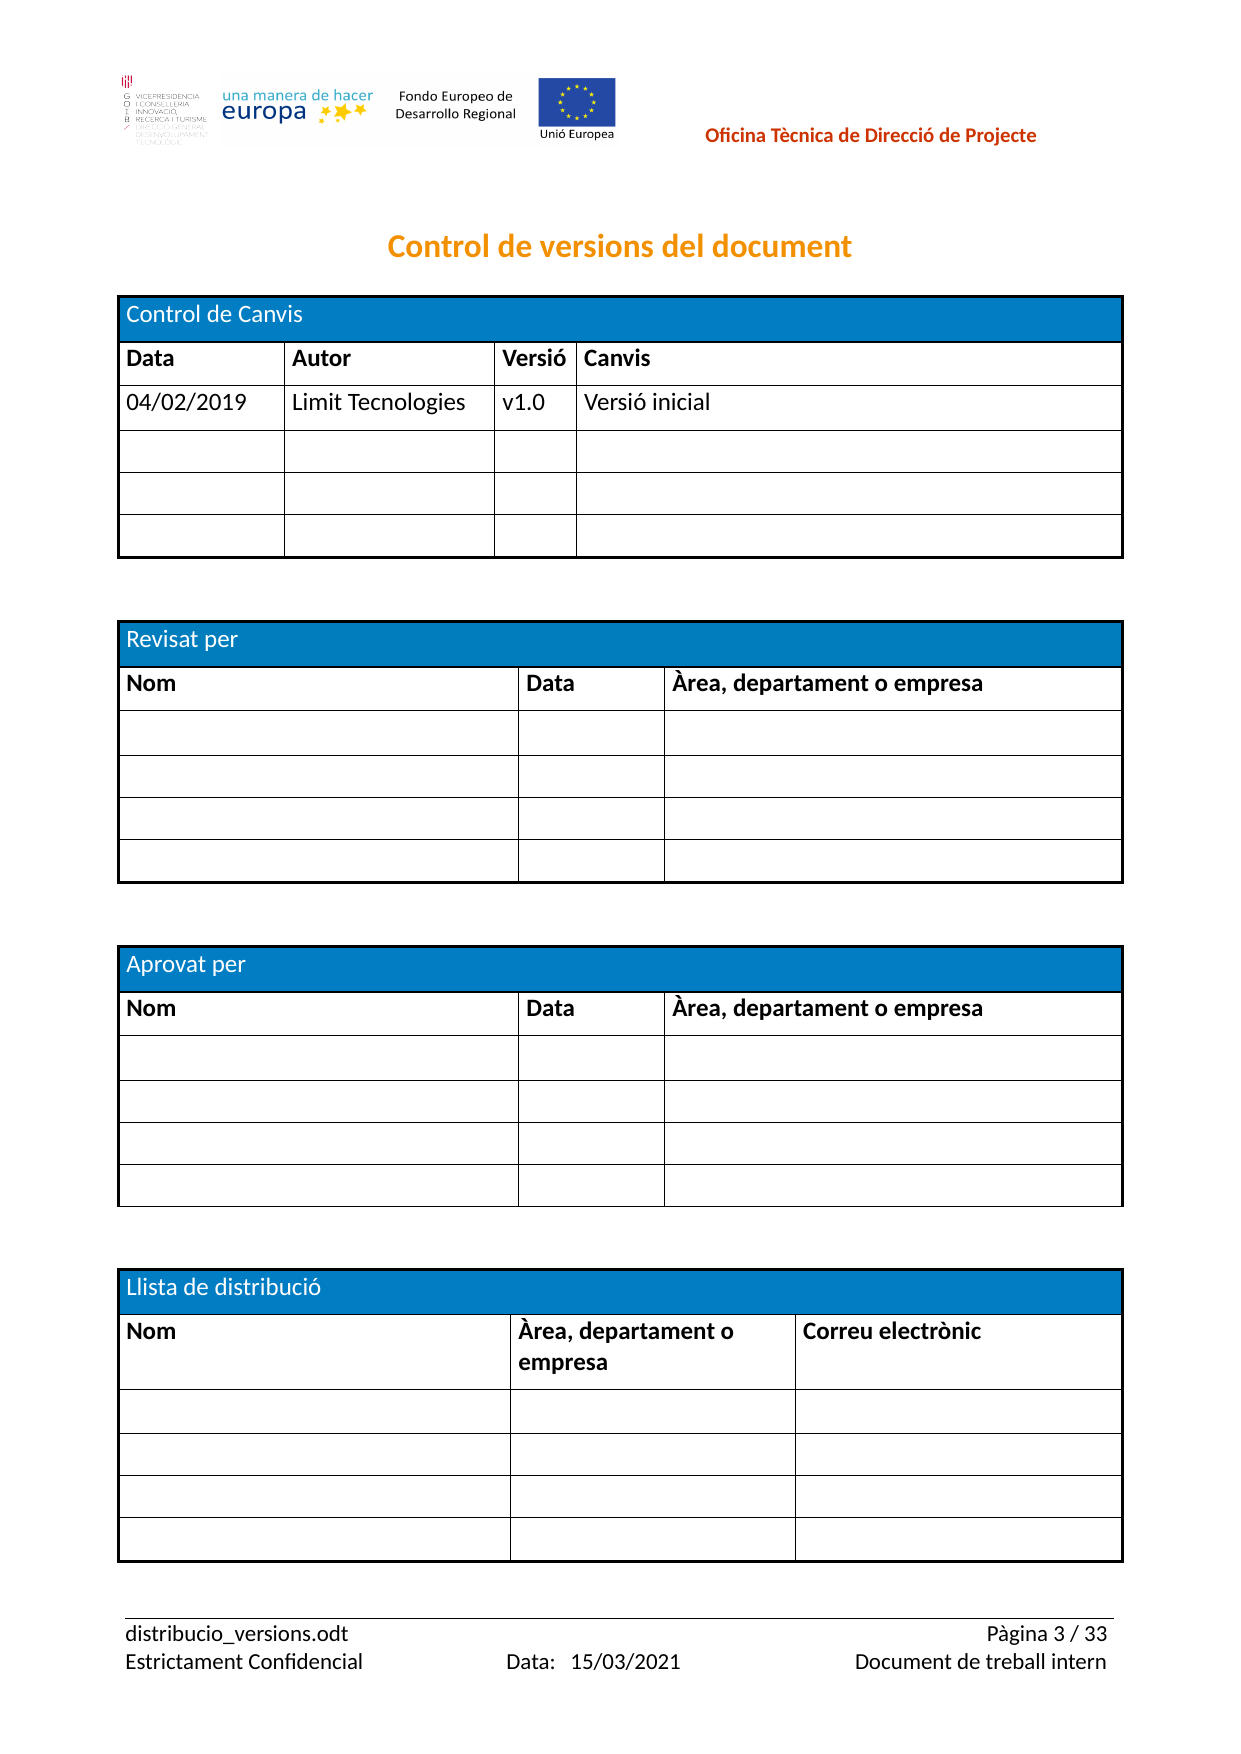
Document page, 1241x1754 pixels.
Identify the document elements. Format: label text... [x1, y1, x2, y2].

table_cell [120, 756, 518, 797]
table_cell [665, 756, 1121, 797]
table_cell [120, 1476, 510, 1517]
table_cell [519, 1165, 664, 1206]
picture [118, 73, 213, 147]
table_cell Autor [285, 343, 494, 385]
table_header Aprovat per [120, 948, 1121, 991]
table_cell Nom [120, 1315, 510, 1389]
table_cell [796, 1390, 1121, 1433]
table_cell [519, 1123, 664, 1164]
table_cell [519, 798, 664, 839]
table_cell [120, 431, 284, 472]
table_cell [796, 1476, 1121, 1517]
table_cell Data [519, 668, 664, 710]
table_cell [495, 473, 576, 514]
table_cell Data [519, 993, 664, 1035]
table_cell [665, 1036, 1121, 1079]
table_cell [120, 711, 518, 754]
table_header Revisat per [120, 623, 1121, 666]
table_cell [495, 515, 576, 556]
table_cell Limit Tecnologies [285, 386, 494, 429]
table_cell [120, 1081, 518, 1122]
table_cell [577, 431, 1121, 472]
table_cell [120, 1434, 510, 1475]
table_cell [120, 1123, 518, 1164]
table_cell Nom [120, 993, 518, 1035]
table_cell [285, 431, 494, 472]
table_cell [511, 1476, 795, 1517]
table_cell [519, 1081, 664, 1122]
table_cell [665, 840, 1121, 881]
table_cell [511, 1434, 795, 1475]
table_cell Àrea, departament o empresa [511, 1315, 795, 1389]
table_cell [665, 1123, 1121, 1164]
table_cell [285, 515, 494, 556]
table_cell Versió inicial [577, 386, 1121, 429]
table_header Control de Canvis [120, 298, 1121, 341]
table_cell [665, 798, 1121, 839]
table_cell Àrea, departament o empresa [665, 668, 1121, 710]
table_cell [120, 515, 284, 556]
table_cell [519, 711, 664, 754]
table_cell v1.0 [495, 386, 576, 429]
table_cell [519, 840, 664, 881]
table_cell [120, 1036, 518, 1079]
table_cell [796, 1434, 1121, 1475]
table_cell 04/02/2019 [120, 386, 284, 429]
table_cell Àrea, departament o empresa [665, 993, 1121, 1035]
table_cell [495, 431, 576, 472]
table_cell [120, 840, 518, 881]
table_cell [120, 473, 284, 514]
table_cell [519, 1036, 664, 1079]
table_cell [120, 1165, 518, 1206]
subtitle Control de versions del document [118, 225, 1122, 266]
table_cell [665, 1165, 1121, 1206]
table_cell Data [120, 343, 284, 385]
table_cell [796, 1518, 1121, 1559]
table_cell [285, 473, 494, 514]
table_cell [120, 1390, 510, 1433]
table_cell [511, 1518, 795, 1559]
table_cell [577, 515, 1121, 556]
table_cell [120, 798, 518, 839]
table_cell Nom [120, 668, 518, 710]
table_cell [519, 756, 664, 797]
table_cell [511, 1390, 795, 1433]
table_cell [665, 1081, 1121, 1122]
table_cell Versió [495, 343, 576, 385]
table_cell [665, 711, 1121, 754]
picture [219, 73, 621, 147]
table_cell [120, 1518, 510, 1559]
table_header Llista de distribució [120, 1271, 1121, 1314]
table_cell [577, 473, 1121, 514]
table_cell Canvis [577, 343, 1121, 385]
table_cell Correu electrònic [796, 1315, 1121, 1389]
